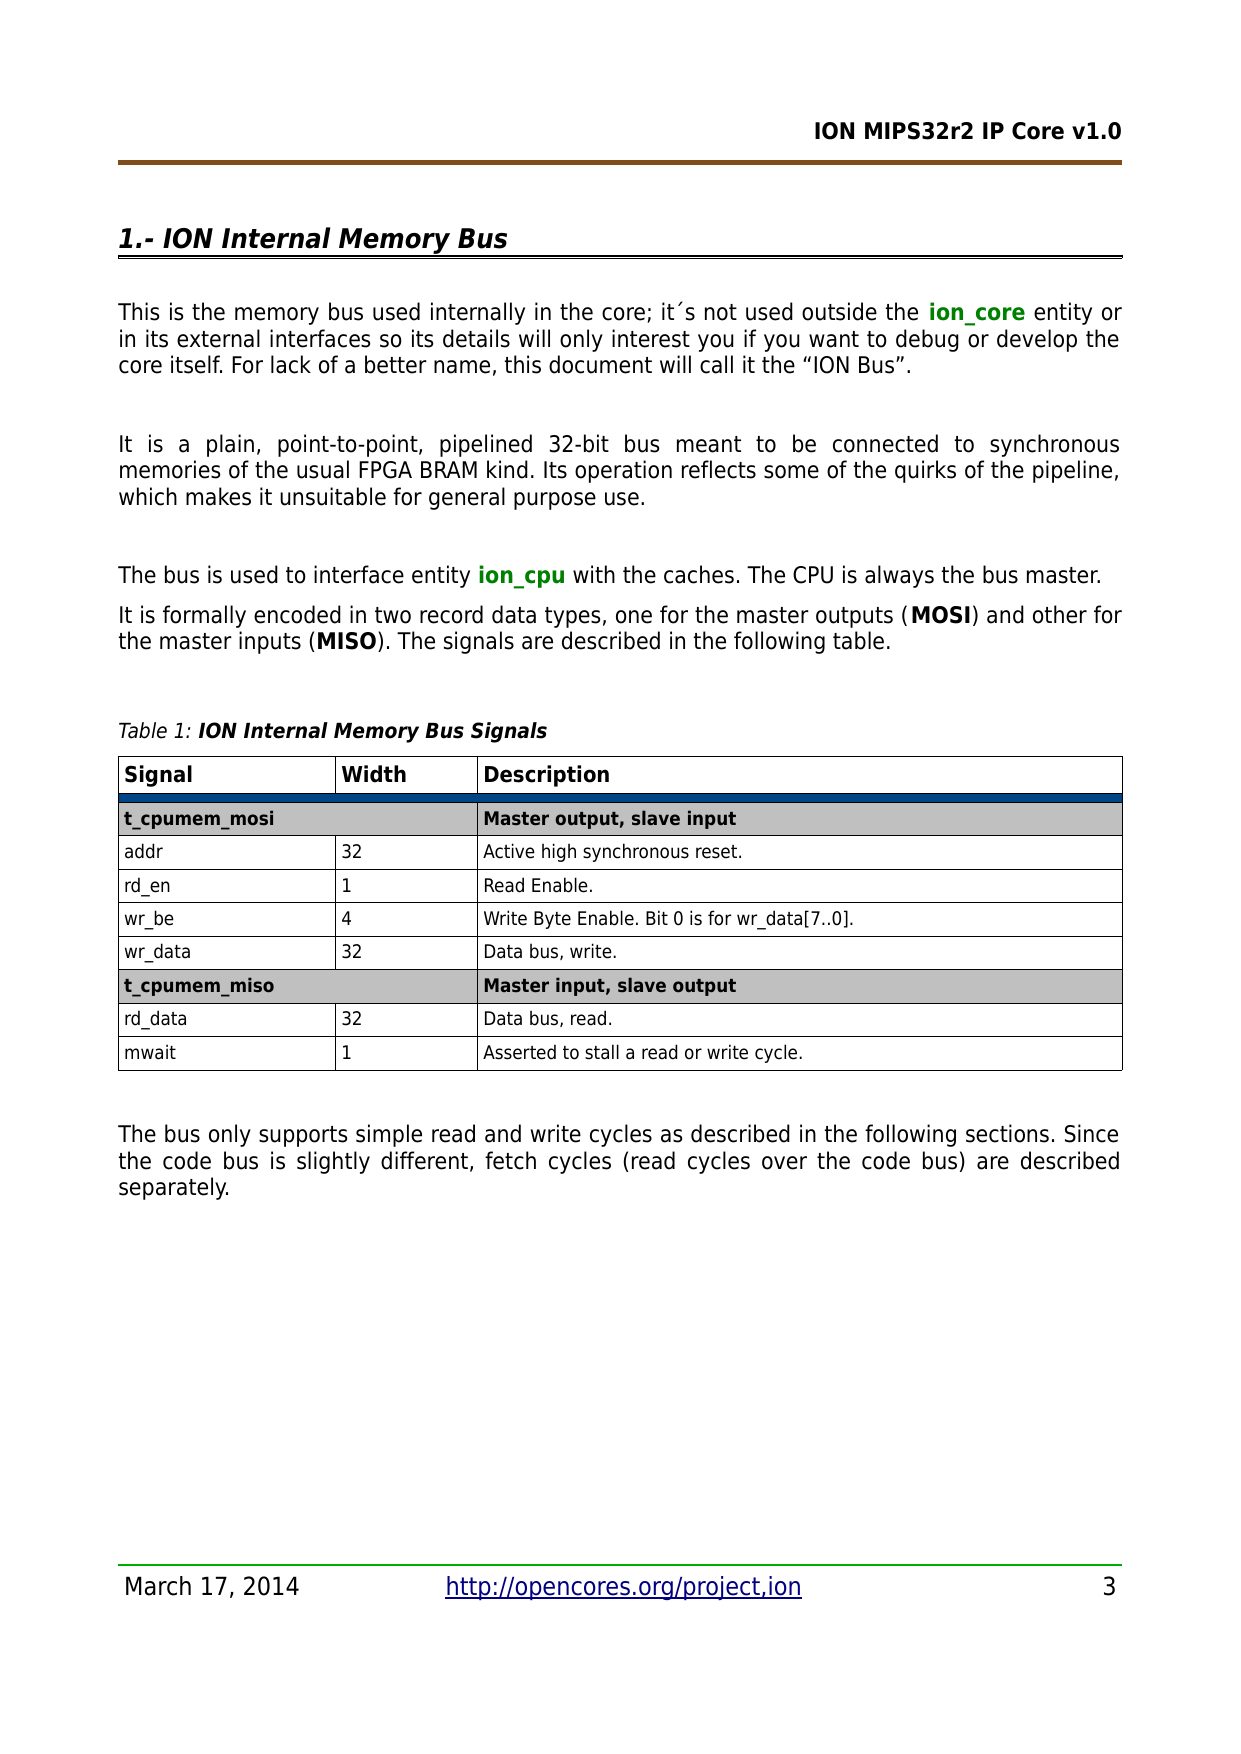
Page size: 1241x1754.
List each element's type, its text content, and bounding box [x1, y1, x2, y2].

text The bus only supports simple read and write cycles as described in the following sections. Since the code bus is slightly different, fetch cycles (read cycles over the code bus) are described separately. [118, 1121, 1122, 1201]
table_cell 32 [336, 836, 477, 869]
table_cell Active high synchronous reset. [478, 836, 1122, 869]
text Table 1: ION Internal Memory Bus Signals [118, 719, 1122, 743]
table_cell addr [119, 836, 335, 869]
table_cell Data bus, write. [478, 937, 1122, 969]
table_cell [119, 794, 1122, 802]
table_cell rd_en [119, 870, 335, 902]
subtitle 1.- ION Internal Memory Bus [118, 223, 1122, 254]
table_cell rd_data [119, 1004, 335, 1036]
table_header Signal [119, 757, 335, 793]
table_cell 32 [336, 937, 477, 969]
table_header Description [478, 757, 1122, 793]
text This is the memory bus used internally in the core; it´s not used outside the ion_core entity or in its external interfaces so its details will only interest you if you want to debug or develop the core itself. For lack of a better name, this document will call it the “ION Bus”. [118, 299, 1122, 379]
table_header Width [336, 757, 477, 793]
table_cell wr_be [119, 903, 335, 936]
table_cell Asserted to stall a read or write cycle. [478, 1037, 1122, 1069]
text It is a plain, point-to-point, pipelined 32-bit bus meant to be connected to synchronous memories of the usual FPGA BRAM kind. Its operation reflects some of the quirks of the pipeline, which makes it unsuitable for general purpose use. [118, 431, 1122, 511]
text It is formally encoded in two record data types, one for the master outputs (MOSI) and other for the master inputs (MISO). The signals are described in the following table. [118, 602, 1122, 655]
table_cell 1 [336, 870, 477, 902]
table_cell mwait [119, 1037, 335, 1069]
table_cell 1 [336, 1037, 477, 1069]
table_cell Master input, slave output [478, 970, 1122, 1003]
table_cell t_cpumem_mosi [119, 803, 477, 835]
text The bus is used to interface entity ion_cpu with the caches. The CPU is always the bus master. [118, 563, 1122, 589]
table_cell Read Enable. [478, 870, 1122, 902]
table_cell wr_data [119, 937, 335, 969]
table_cell t_cpumem_miso [119, 970, 477, 1003]
table_cell Master output, slave input [478, 803, 1122, 835]
table_cell 32 [336, 1004, 477, 1036]
table_cell Data bus, read. [478, 1004, 1122, 1036]
table_cell 4 [336, 903, 477, 936]
table_cell Write Byte Enable. Bit 0 is for wr_data[7..0]. [478, 903, 1122, 936]
